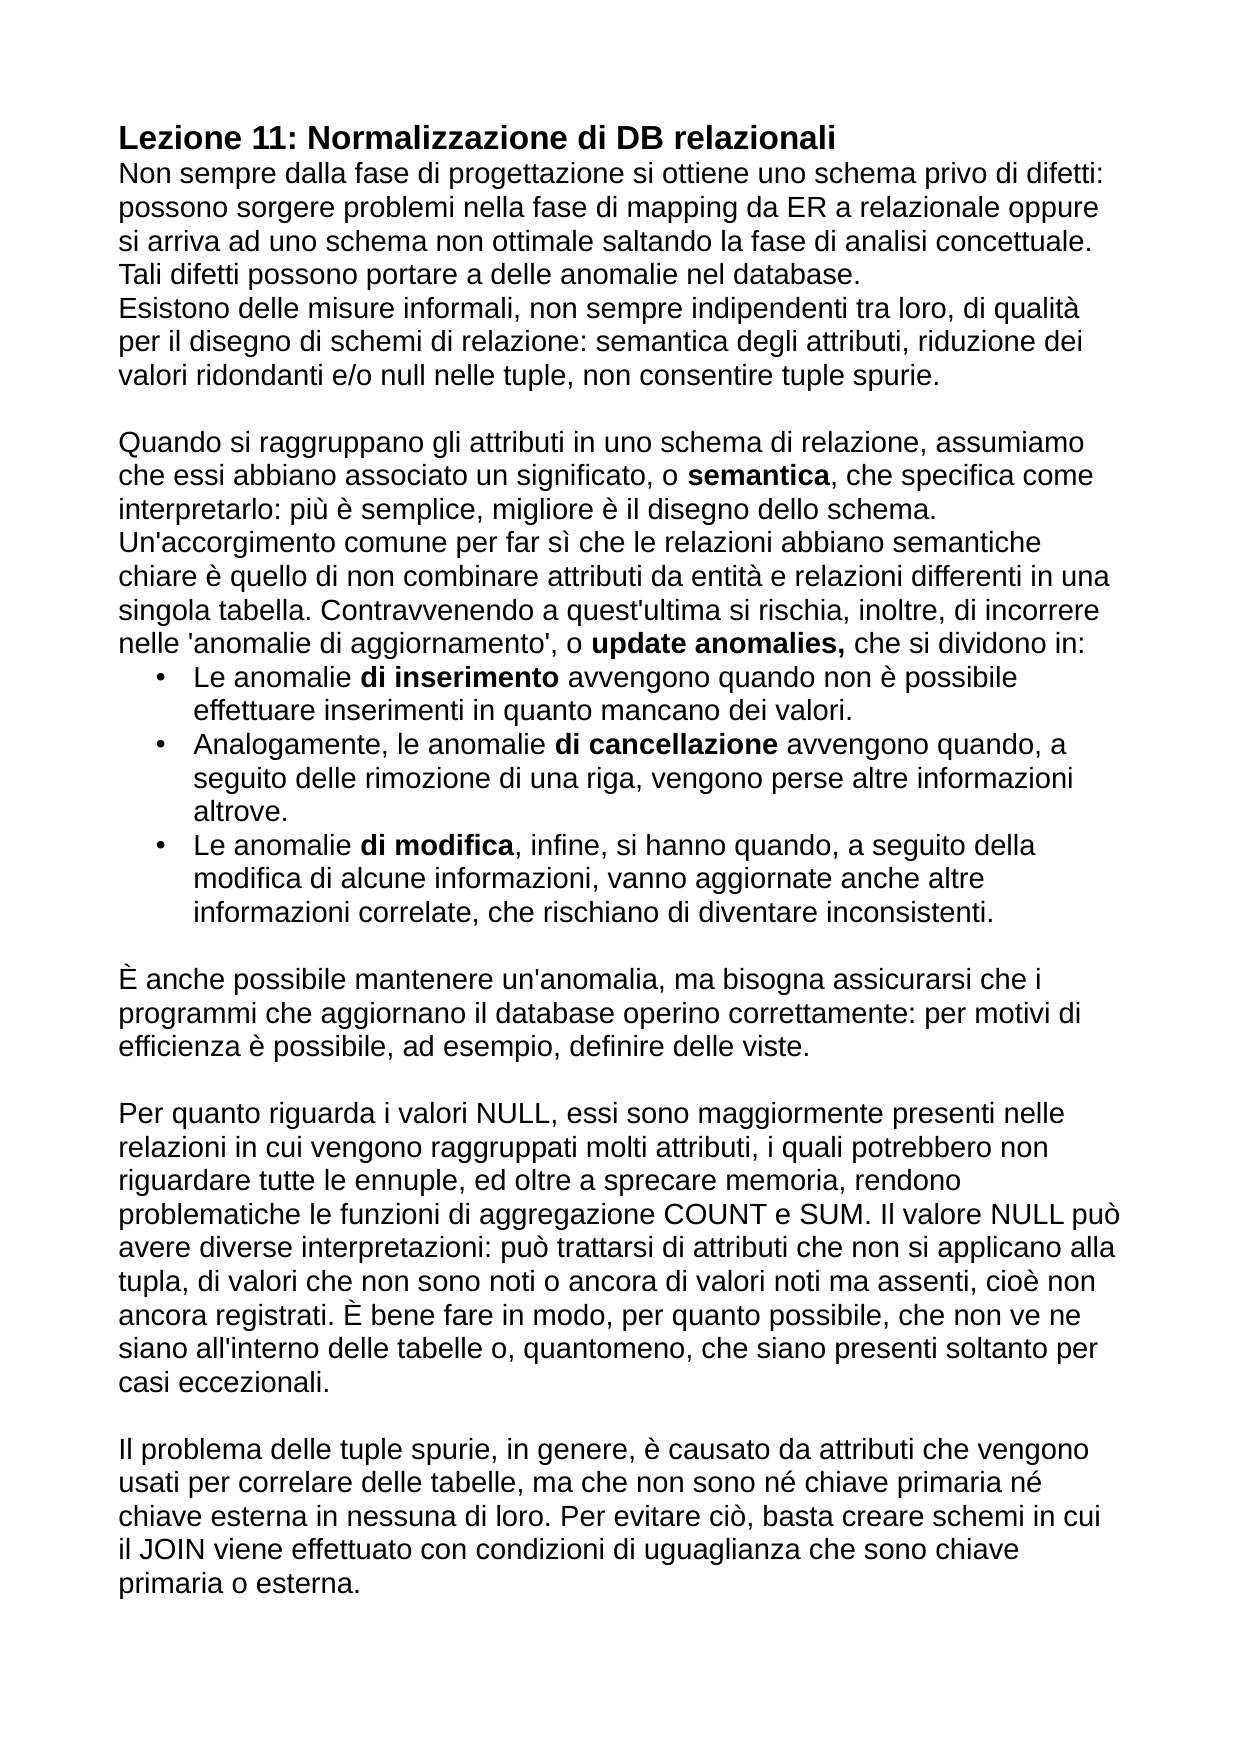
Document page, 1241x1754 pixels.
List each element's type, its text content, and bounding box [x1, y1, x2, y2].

text Non sempre dalla fase di progettazione si ottiene uno schema privo di difetti: possono sorgere problemi nella fase di mapping da ER a relazionale oppure si arriva ad uno schema non ottimale saltando la fase di analisi concettuale. Tali difetti possono portare a delle anomalie nel database. [118, 157, 1122, 291]
list Le anomalie di inserimento avvengono quando non è possibile effettuare inserimenti in quanto mancano dei valori. [156, 660, 1122, 727]
text È anche possibile mantenere un'anomalia, ma bisogna assicurarsi che i programmi che aggiornano il database operino correttamente: per motivi di efficienza è possibile, ad esempio, definire delle viste. [118, 962, 1122, 1063]
text Esistono delle misure informali, non sempre indipendenti tra loro, di qualità per il disegno di schemi di relazione: semantica degli attributi, riduzione dei valori ridondanti e/o null nelle tuple, non consentire tuple spurie. [118, 291, 1122, 391]
text Quando si raggruppano gli attributi in uno schema di relazione, assumiamo che essi abbiano associato un significato, o semantica, che specifica come interpretarlo: più è semplice, migliore è il disegno dello schema. Un'accorgimento comune per far sì che le relazioni abbiano semantiche chiare è quello di non combinare attributi da entità e relazioni differenti in una singola tabella. Contravvenendo a quest'ultima si rischia, inoltre, di incorrere nelle 'anomalie di aggiornamento', o update anomalies, che si dividono in: [118, 425, 1122, 660]
list Le anomalie di modifica, infine, si hanno quando, a seguito della modifica di alcune informazioni, vanno aggiornate anche altre informazioni correlate, che rischiano di diventare inconsistenti. [156, 828, 1122, 929]
list Analogamente, le anomalie di cancellazione avvengono quando, a seguito delle rimozione di una riga, vengono perse altre informazioni altrove. [156, 727, 1122, 828]
text Lezione 11: Normalizzazione di DB relazionali [118, 118, 1122, 157]
text Per quanto riguarda i valori NULL, essi sono maggiormente presenti nelle relazioni in cui vengono raggruppati molti attributi, i quali potrebbero non riguardare tutte le ennuple, ed oltre a sprecare memoria, rendono problematiche le funzioni di aggregazione COUNT e SUM. Il valore NULL può avere diverse interpretazioni: può trattarsi di attributi che non si applicano alla tupla, di valori che non sono noti o ancora di valori noti ma assenti, cioè non ancora registrati. È bene fare in modo, per quanto possibile, che non ve ne siano all'interno delle tabelle o, quantomeno, che siano presenti soltanto per casi eccezionali. [118, 1096, 1122, 1398]
text Il problema delle tuple spurie, in genere, è causato da attributi che vengono usati per correlare delle tabelle, ma che non sono né chiave primaria né chiave esterna in nessuna di loro. Per evitare ciò, basta creare schemi in cui il JOIN viene effettuato con condizioni di uguaglianza che sono chiave primaria o esterna. [118, 1432, 1122, 1599]
